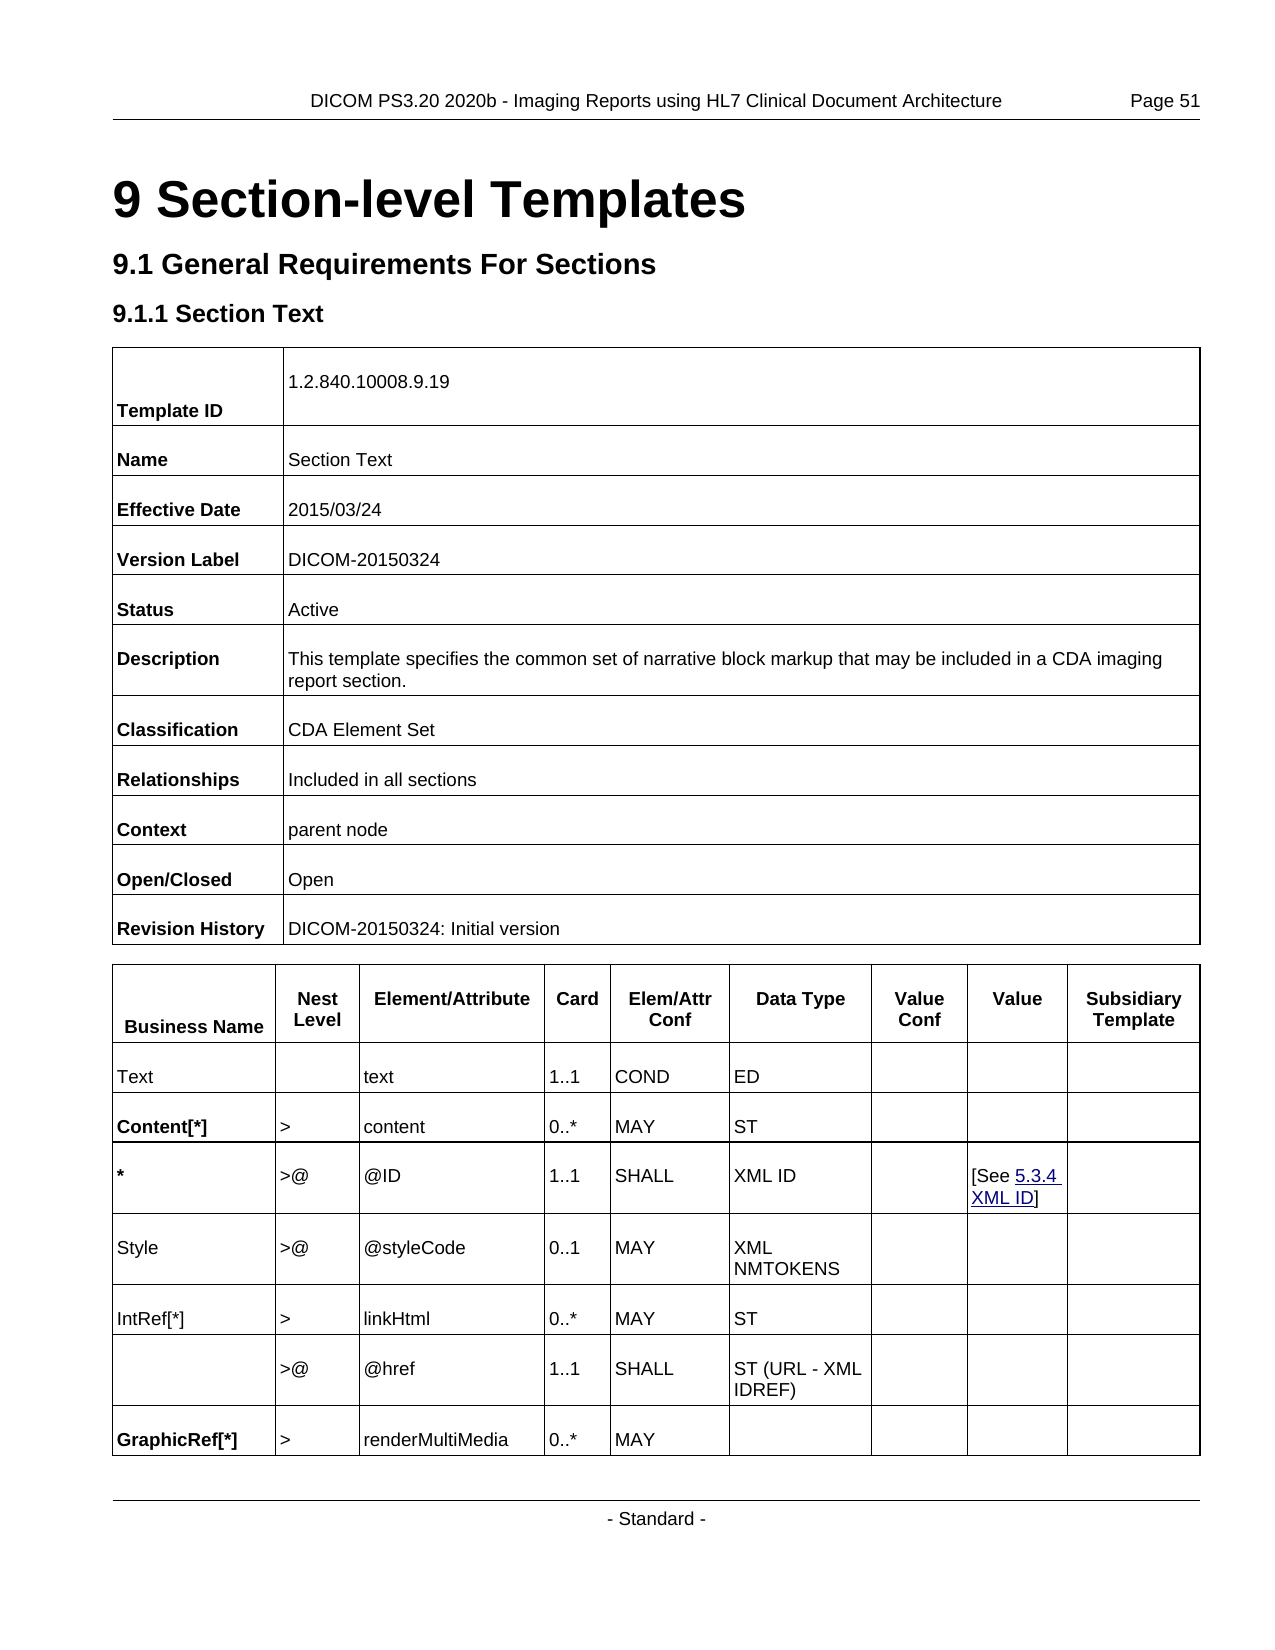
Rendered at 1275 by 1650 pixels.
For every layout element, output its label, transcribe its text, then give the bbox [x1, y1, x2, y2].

table_cell ST [730, 1093, 871, 1141]
table_cell [872, 1043, 967, 1092]
table_cell [968, 1093, 1067, 1141]
table_cell [1068, 1214, 1199, 1284]
table_cell 0..* [545, 1406, 610, 1454]
table_cell MAY [611, 1214, 729, 1284]
text 9.1 General Requirements For Sections [112, 247, 1200, 281]
table_cell Description [113, 625, 283, 695]
table_cell 1..1 [545, 1335, 610, 1405]
table_cell Content[*] [113, 1093, 275, 1141]
table_cell text [360, 1043, 544, 1092]
table_header Elem/Attr Conf [611, 965, 729, 1042]
table_cell > [276, 1285, 359, 1333]
table_cell [872, 1093, 967, 1141]
table_cell [730, 1406, 871, 1454]
table_header Element/​Attribute [360, 965, 544, 1042]
table_cell MAY [611, 1093, 729, 1141]
table_cell ED [730, 1043, 871, 1092]
table_cell [968, 1335, 1067, 1405]
table_cell Classification [113, 696, 283, 745]
table_cell [See 5.3.4 XML ID] [968, 1143, 1067, 1213]
table_cell content [360, 1093, 544, 1141]
table_cell 1..1 [545, 1143, 610, 1213]
table_header Subsidiary Template [1068, 965, 1199, 1042]
table_header Nest Level [276, 965, 359, 1042]
table_cell >@ [276, 1143, 359, 1213]
table_cell @styleCode [360, 1214, 544, 1284]
table_cell Graphic​Ref[*] [113, 1406, 275, 1454]
table_header Business Name [113, 965, 275, 1042]
table_cell Active [284, 575, 1199, 624]
table_cell [1068, 1143, 1199, 1213]
table_cell Status [113, 575, 283, 624]
table_cell MAY [611, 1406, 729, 1454]
table_cell SHALL [611, 1335, 729, 1405]
table_cell [872, 1406, 967, 1454]
table_cell Int​Ref[*] [113, 1285, 275, 1333]
table_cell Relationships [113, 746, 283, 795]
table_header Template ID [113, 348, 283, 425]
table_cell @href [360, 1335, 544, 1405]
table_cell Open/Closed [113, 845, 283, 894]
table_cell Text [113, 1043, 275, 1092]
table_cell ST (URL - XML IDREF) [730, 1335, 871, 1405]
table_cell @ID [360, 1143, 544, 1213]
table_cell Section Text [284, 426, 1199, 475]
table_header Value Conf [872, 965, 967, 1042]
table_cell [872, 1285, 967, 1333]
table_cell This template specifies the common set of narrative block markup that may be included in a CDA imaging report section. [284, 625, 1199, 695]
table_cell [113, 1335, 275, 1405]
table_cell DICOM-20150324 [284, 526, 1199, 574]
table_cell >@ [276, 1335, 359, 1405]
table_cell Revision History [113, 895, 283, 944]
table_header 1.2.840.10008.9.19 [284, 348, 1199, 425]
table_cell XML NMTOKENS [730, 1214, 871, 1284]
table_cell 0..1 [545, 1214, 610, 1284]
table_cell [1068, 1043, 1199, 1092]
table_cell 0..* [545, 1285, 610, 1333]
table_cell SHALL [611, 1143, 729, 1213]
text 9.1.1 Section Text [112, 299, 1200, 328]
table_cell [872, 1335, 967, 1405]
table_cell [872, 1214, 967, 1284]
table_cell DICOM-20150324: Initial version [284, 895, 1199, 944]
table_cell [872, 1143, 967, 1213]
table_cell > [276, 1406, 359, 1454]
table_cell [1068, 1335, 1199, 1405]
table_cell XML ID [730, 1143, 871, 1213]
table_cell 0..* [545, 1093, 610, 1141]
table_cell [968, 1285, 1067, 1333]
table_cell link​Html [360, 1285, 544, 1333]
table_cell Style [113, 1214, 275, 1284]
table_cell [1068, 1093, 1199, 1141]
table_cell ST [730, 1285, 871, 1333]
table_header Card [545, 965, 610, 1042]
table_cell MAY [611, 1285, 729, 1333]
table_cell parent node [284, 796, 1199, 844]
table_cell [276, 1043, 359, 1092]
table_cell 1..1 [545, 1043, 610, 1092]
table_cell > [276, 1093, 359, 1141]
table_cell COND [611, 1043, 729, 1092]
table_cell >@ [276, 1214, 359, 1284]
table_cell [1068, 1285, 1199, 1333]
table_cell Version Label [113, 526, 283, 574]
table_cell Name [113, 426, 283, 475]
table_cell [1068, 1406, 1199, 1454]
table_cell [968, 1214, 1067, 1284]
table_cell render​Multi​Media [360, 1406, 544, 1454]
table_cell Included in all sections [284, 746, 1199, 795]
table_cell Context [113, 796, 283, 844]
table_header Value [968, 965, 1067, 1042]
table_cell Open [284, 845, 1199, 894]
table_header Data Type [730, 965, 871, 1042]
table_cell [968, 1406, 1067, 1454]
table_cell * [113, 1143, 275, 1213]
table_cell CDA Element Set [284, 696, 1199, 745]
table_cell [968, 1043, 1067, 1092]
table_cell 2015/03/24 [284, 476, 1199, 525]
table_cell Effective Date [113, 476, 283, 525]
text 9 Section-level Templates [112, 169, 1200, 228]
